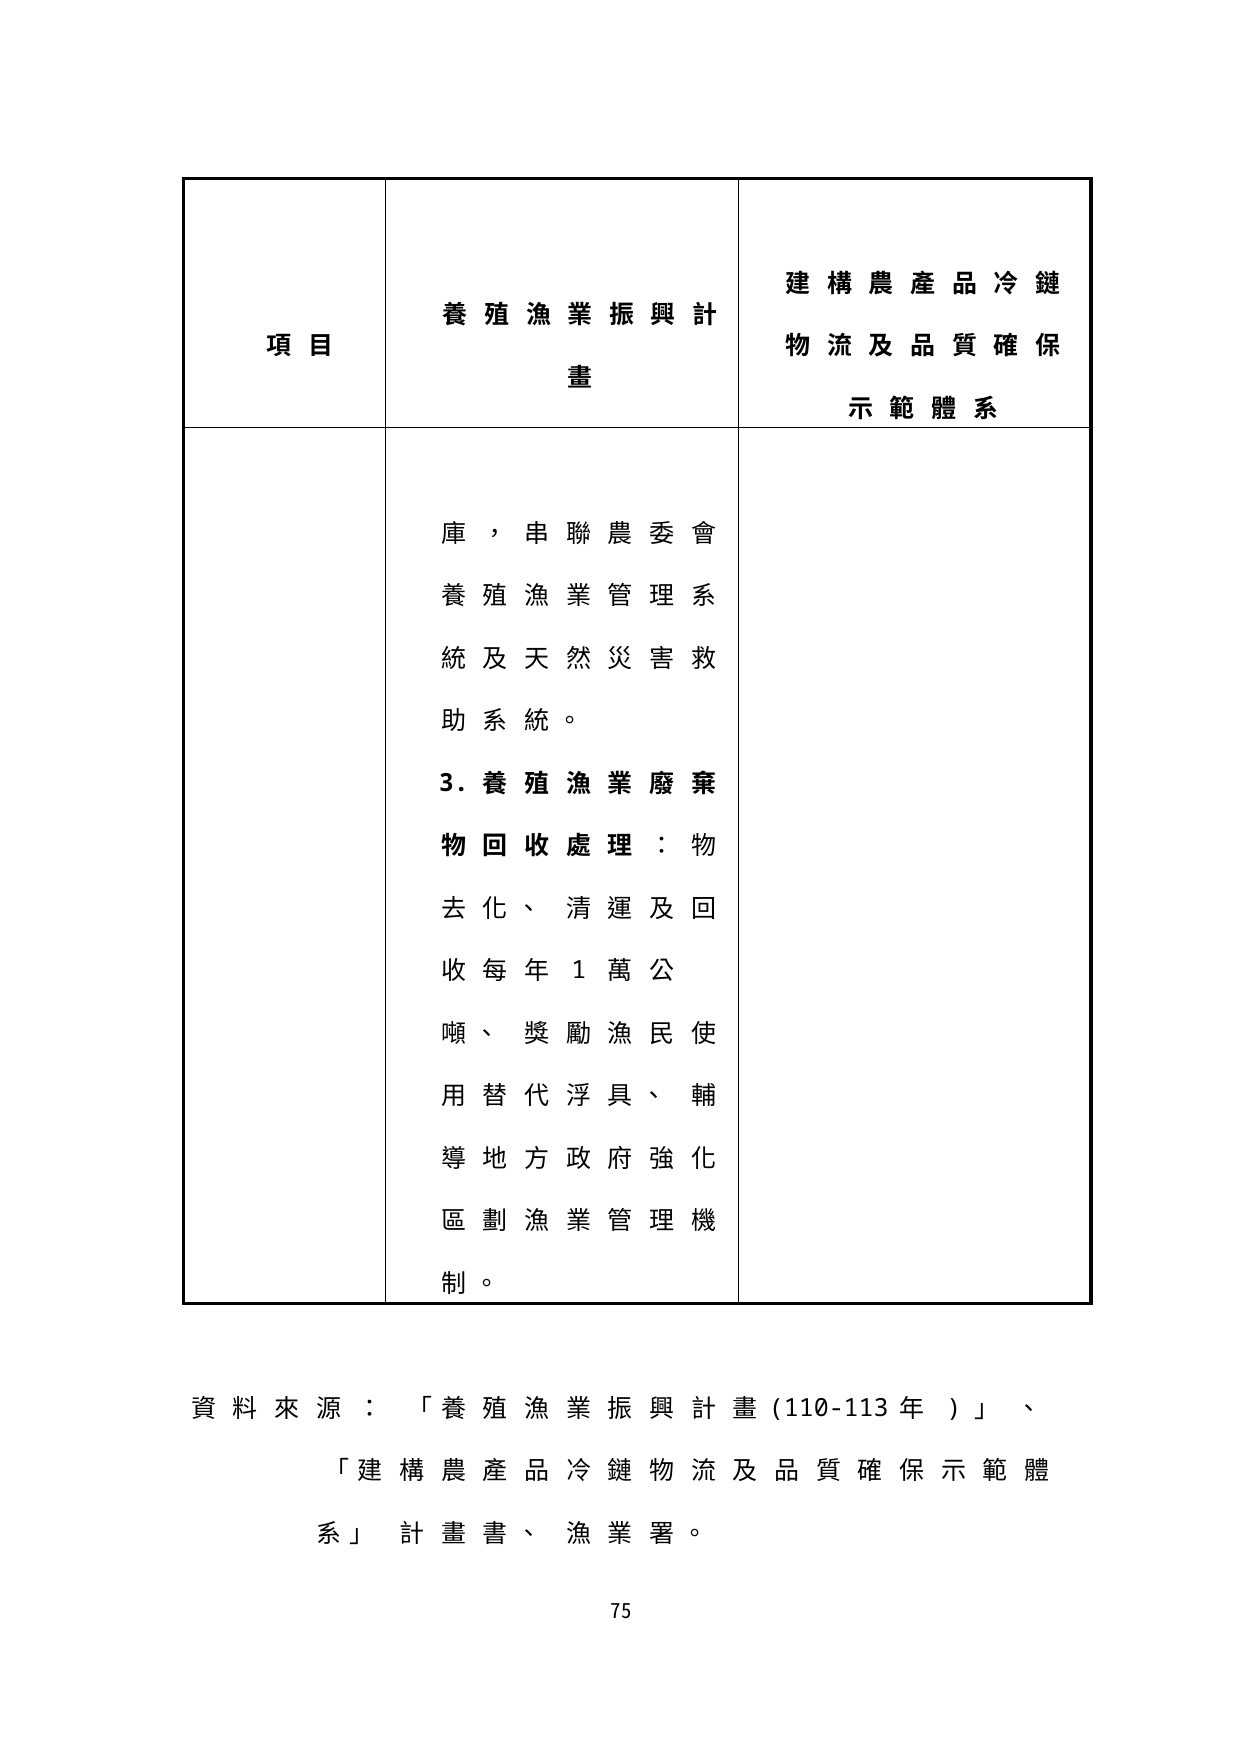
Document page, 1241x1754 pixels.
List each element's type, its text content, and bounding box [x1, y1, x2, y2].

table_header 建構農產品冷鏈物流及品質確保示範體系 [739, 180, 1089, 427]
table_cell 庫，串聯農委會養殖漁業管理系統及天然災害救助系統。 3.養殖漁業廢棄物回收處理：物去化、清運及回收每年1萬公噸、獎勵漁民使用替代浮具、輔導地方政府強化區劃漁業管理機制。 [386, 428, 738, 1302]
text 資料來源：「養殖漁業振興計畫(110-113年)」、「建構農產品冷鏈物流及品質確保示範體系」計畫書、漁業署。 [168, 1365, 1058, 1552]
table_cell [185, 428, 385, 1302]
table_header 項目 [185, 180, 385, 427]
table_header 養殖漁業振興計畫 [386, 180, 738, 427]
table_cell [739, 428, 1089, 1302]
